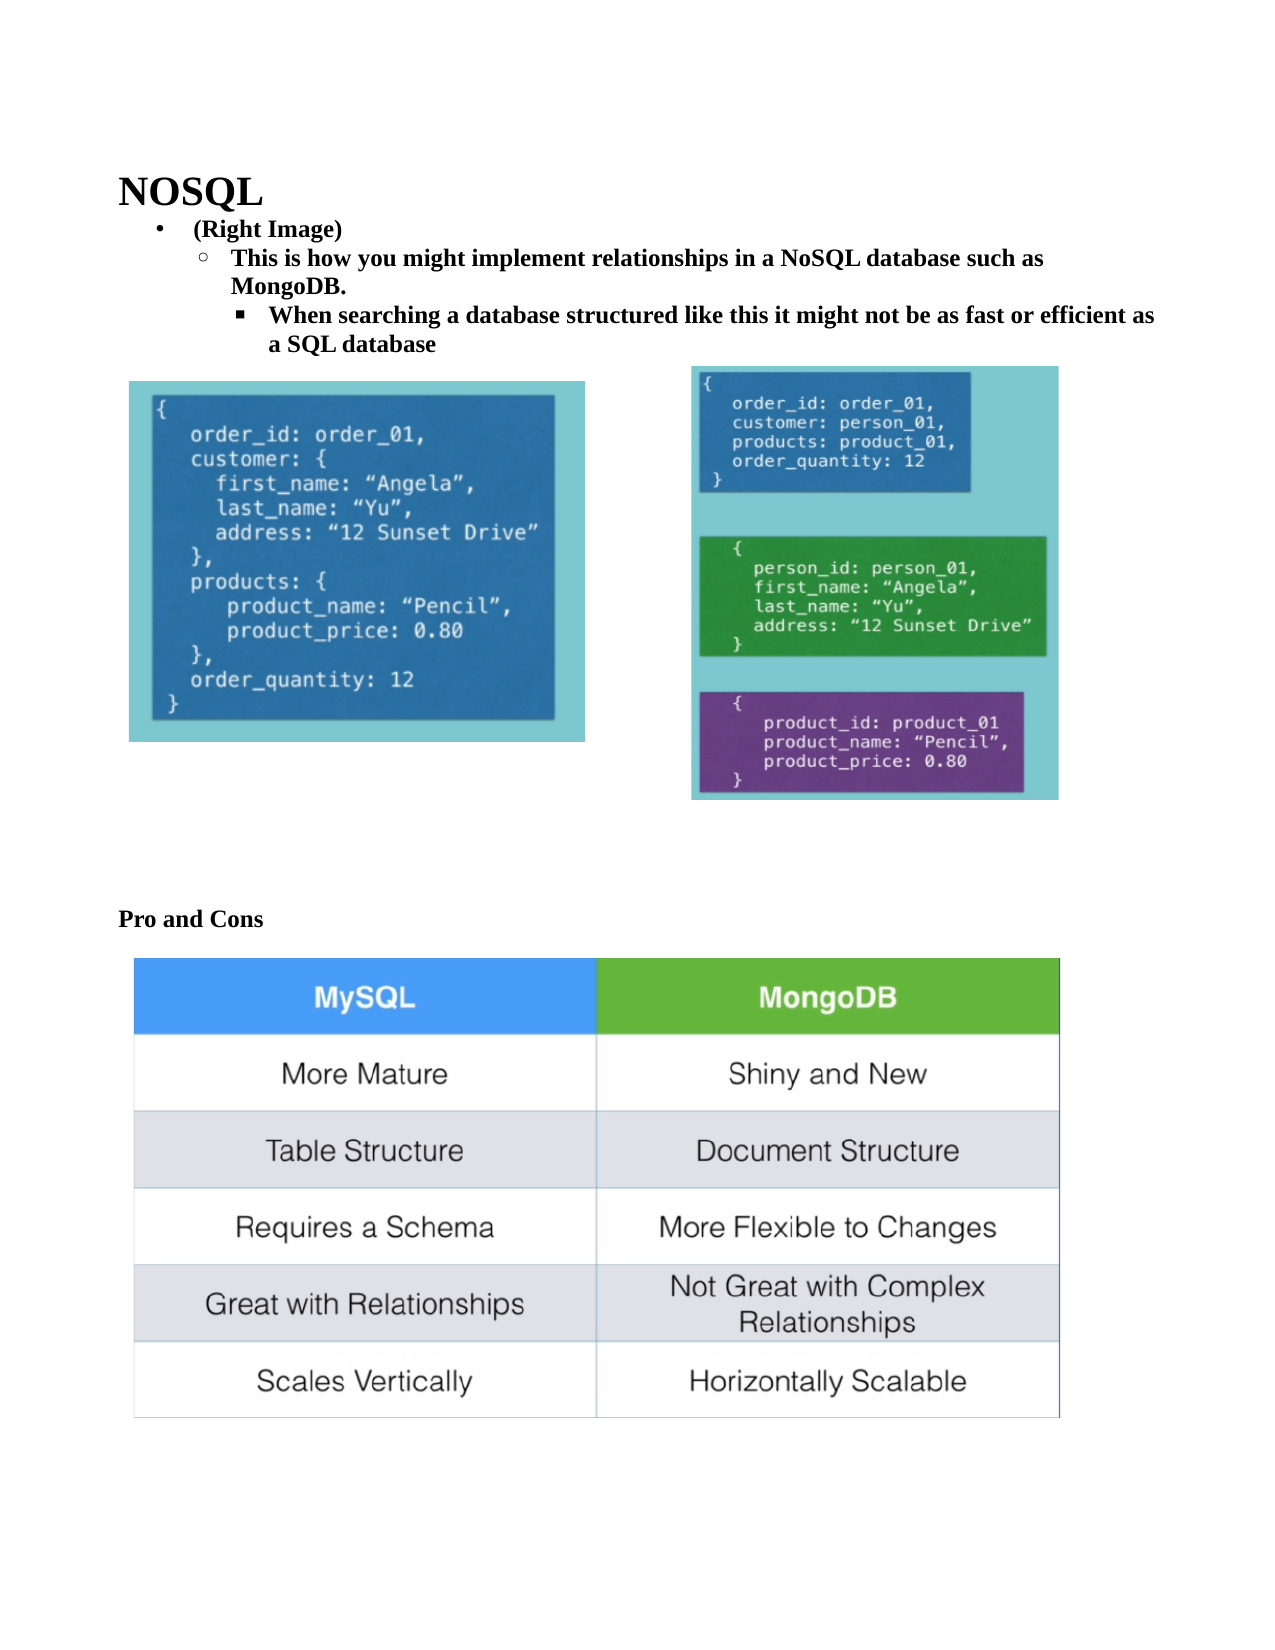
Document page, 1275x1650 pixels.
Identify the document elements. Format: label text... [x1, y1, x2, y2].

list This is how you might implement relationships in a NoSQL database such as MongoDB. [193, 243, 1157, 300]
picture [128, 381, 586, 742]
list When searching a database structured like this it might not be as fast or efficient as a SQL database [231, 300, 1157, 358]
picture [691, 366, 1059, 800]
text NOSQL [118, 166, 1157, 214]
list (Right Image) [156, 214, 1157, 243]
picture [133, 958, 1060, 1418]
text Pro and Cons [118, 904, 1157, 933]
